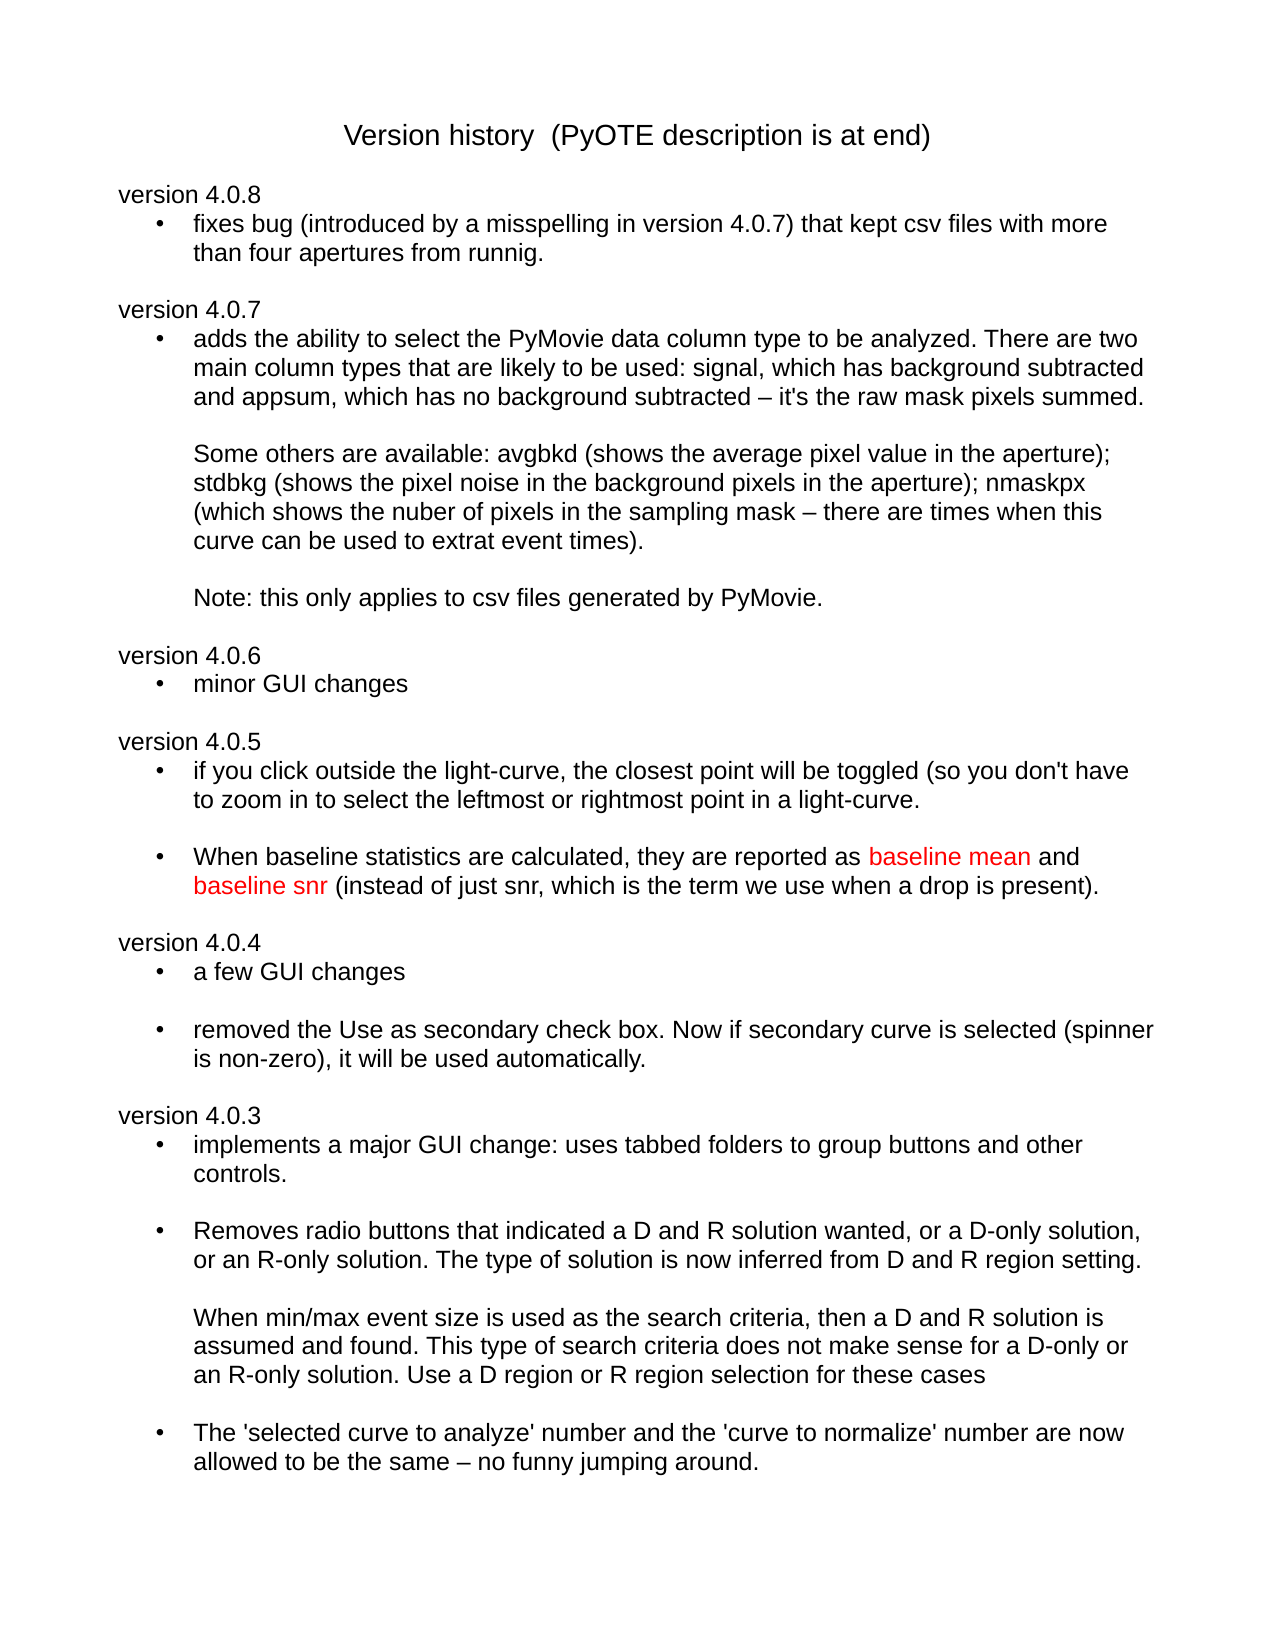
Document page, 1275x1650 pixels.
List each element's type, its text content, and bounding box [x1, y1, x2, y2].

text version 4.0.6 [118, 641, 1157, 669]
text version 4.0.4 [118, 928, 1157, 957]
list fixes bug (introduced by a misspelling in version 4.0.7) that kept csv files with more than four apertures from runnig. [156, 209, 1157, 296]
text version 4.0.3 [118, 1101, 1157, 1130]
list When baseline statistics are calculated, they are reported as baseline mean and baseline snr (instead of just snr, which is the term we use when a drop is present). [156, 842, 1157, 928]
list adds the ability to select the PyMovie data column type to be analyzed. There are two main column types that are likely to be used: signal, which has background subtracted and appsum, which has no background subtracted – it's the raw mask pixels summed. Some others are available: avgbkd (shows the average pixel value in the aperture); stdbkg (shows the pixel noise in the background pixels in the aperture); nmaskpx (which shows the nuber of pixels in the sampling mask – there are times when this curve can be used to extrat event times). Note: this only applies to csv files generated by PyMovie. [156, 324, 1157, 641]
list if you click outside the light-curve, the closest point will be toggled (so you don't have to zoom in to select the leftmost or rightmost point in a light-curve. [156, 756, 1157, 842]
text Version history (PyOTE description is at end) [118, 118, 1157, 152]
list removed the Use as secondary check box. Now if secondary curve is selected (spinner is non-zero), it will be used automatically. [156, 1015, 1157, 1101]
text version 4.0.7 [118, 296, 1157, 324]
list minor GUI changes [156, 669, 1157, 727]
text version 4.0.8 [118, 180, 1157, 209]
list The 'selected curve to analyze' number and the 'curve to normalize' number are now allowed to be the same – no funny jumping around. [156, 1418, 1157, 1504]
list implements a major GUI change: uses tabbed folders to group buttons and other controls. [156, 1130, 1157, 1216]
text version 4.0.5 [118, 727, 1157, 756]
list a few GUI changes [156, 957, 1157, 1015]
list Removes radio buttons that indicated a D and R solution wanted, or a D-only solution, or an R-only solution. The type of solution is now inferred from D and R region setting. When min/max event size is used as the search criteria, then a D and R solution is assumed and found. This type of search criteria does not make sense for a D-only or an R-only solution. Use a D region or R region selection for these cases [156, 1216, 1157, 1418]
